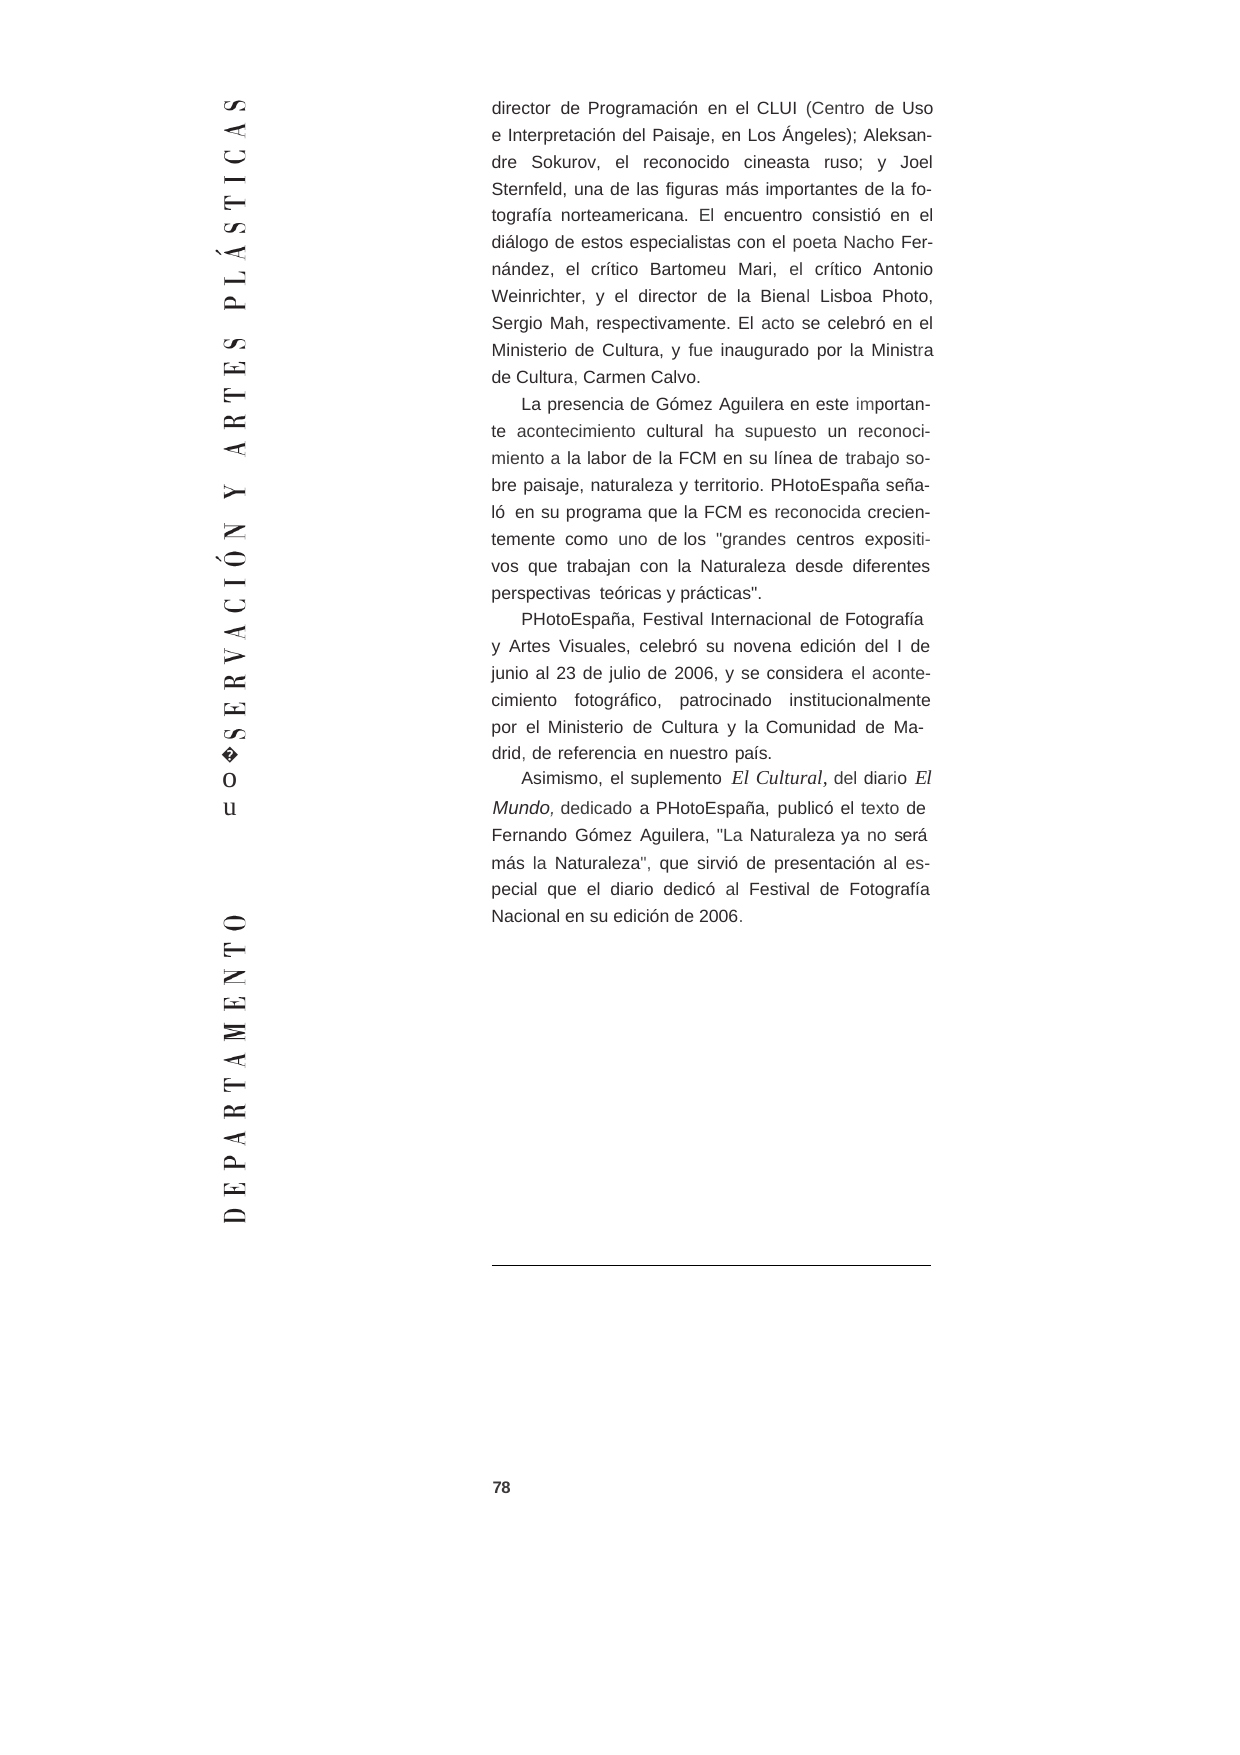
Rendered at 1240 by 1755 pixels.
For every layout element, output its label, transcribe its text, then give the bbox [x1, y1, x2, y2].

text � drid, de referencia en nuestro país. [221, 744, 1077, 763]
text PHotoEspaña, Festival Internacional de Fotografía [521, 610, 1077, 629]
text director de Programación en el CLUI (Centro de Uso e Interpretación del Paisaje, en Los Ángeles); Aleksan-dre Sokurov, el reconocido cineasta ruso; y Joel Sternfeld, una de las figuras más importantes de la fo-tografía norteamericana. El encuentro consistió en el diálogo de estos especialistas con el poeta Nacho Fer-nández, el crítico Bartomeu Mari, el crítico Antonio Weinrichter, y el director de la Bienal Lisboa Photo, Sergio Mah, respectivamente. El acto se celebró en el Ministerio de Cultura, y fue inaugurado por la Ministra de Cultura, Carmen Calvo. [491, 98, 933, 387]
text u Mundo, dedicado a PHotoEspaña, publicó el texto de Fernando Gómez Aguilera, "La Naturaleza ya no será [223, 795, 931, 847]
text o Asimismo, el suplemento El Cultural, del diario El [222, 763, 1077, 793]
text más la Naturaleza", que sirvió de presentación al es-pecial que el diario dedicó al Festival de Fotografía Nacional en su edición de 2006. [491, 852, 930, 926]
text La presencia de Gómez Aguilera en este importan-te acontecimiento cultural ha supuesto un reconoci-miento a la labor de la FCM en su línea de trabajo so-bre paisaje, naturaleza y territorio. PHotoEspaña seña-ló en su programa que la FCM es reconocida crecien-temente como uno de los "grandes centros expositi-vos que trabajan con la Naturaleza desde diferentes perspectivas teóricas y prácticas". [491, 393, 931, 603]
text y Artes Visuales, celebró su novena edición del I de junio al 23 de julio de 2006, y se considera el aconte-cimiento fotográfico, patrocinado institucionalmente por el Ministerio de Cultura y la Comunidad de Ma- [491, 636, 931, 737]
